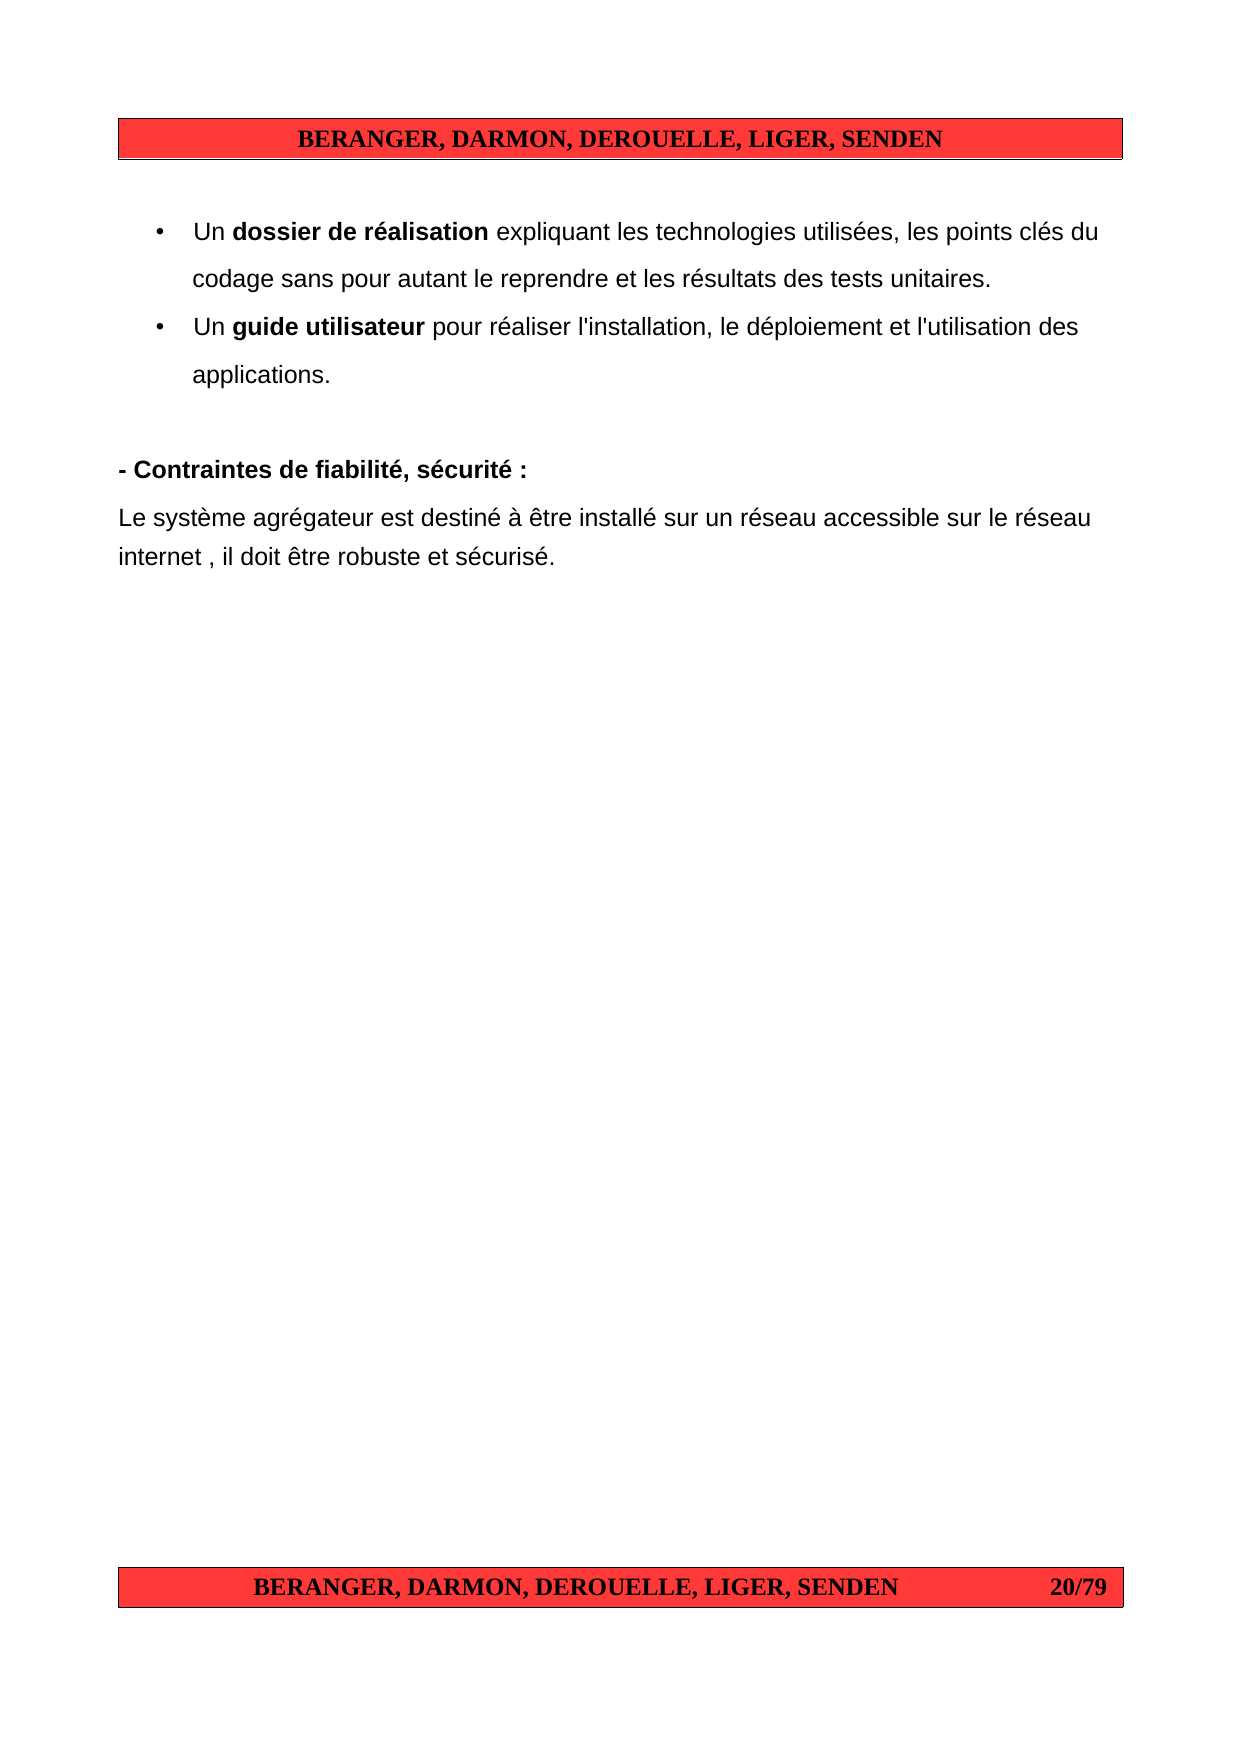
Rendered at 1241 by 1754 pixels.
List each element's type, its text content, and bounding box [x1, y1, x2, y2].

text codage sans pour autant le reprendre et les résultats des tests unitaires. [118, 264, 1122, 293]
text applications. [118, 360, 1122, 388]
list Un guide utilisateur pour réaliser l'installation, le déploiement et l'utilisation des [156, 312, 1122, 341]
text - Contraintes de fiabilité, sécurité : [118, 455, 1122, 484]
text Le système agrégateur est destiné à être installé sur un réseau accessible sur le réseau internet , il doit être robuste et sécurisé. [118, 503, 1122, 571]
list Un dossier de réalisation expliquant les technologies utilisées, les points clés du [156, 217, 1122, 246]
